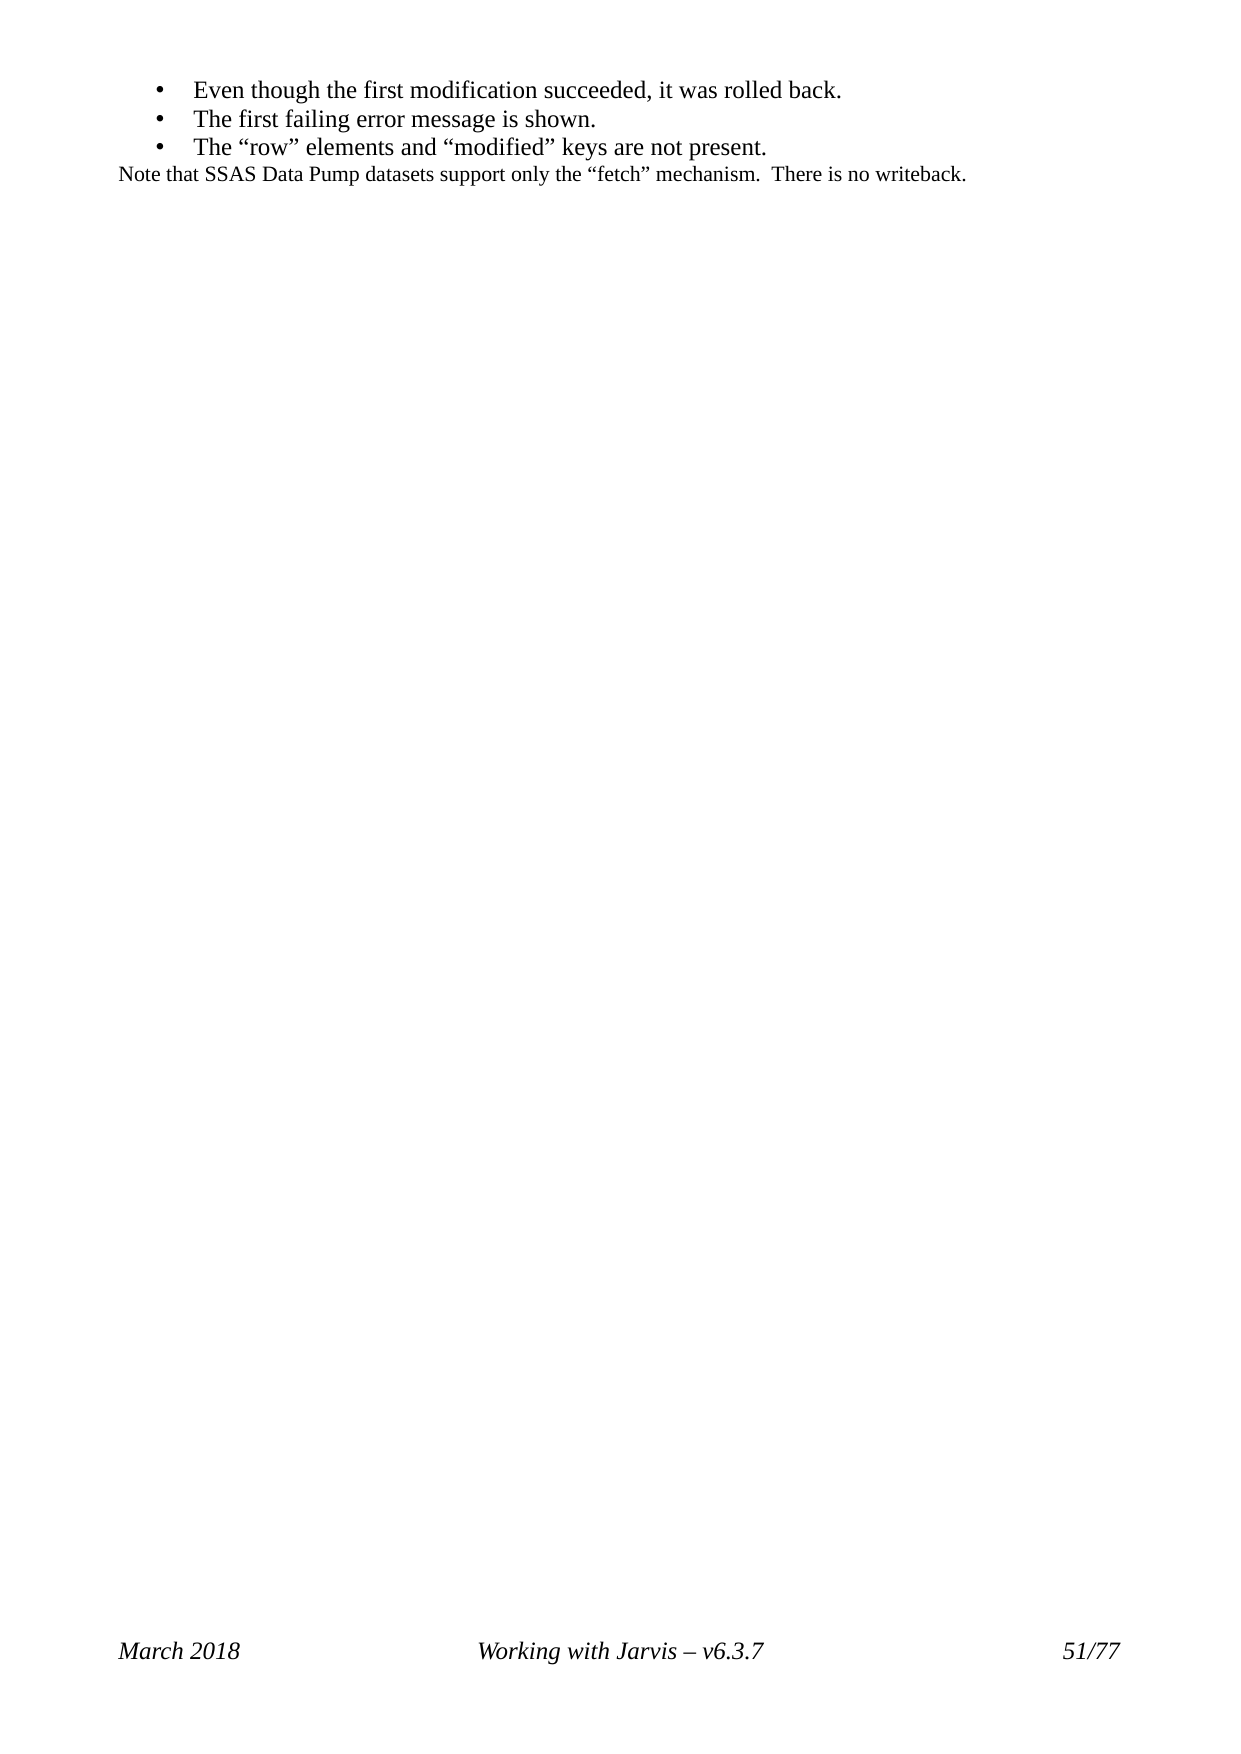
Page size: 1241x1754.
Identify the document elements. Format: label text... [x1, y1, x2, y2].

list The first failing error message is shown. [156, 104, 1122, 132]
list Even though the first modification succeeded, it was rolled back. [156, 75, 1122, 104]
list The “row” elements and “modified” keys are not present. [156, 132, 1122, 161]
text Note that SSAS Data Pump datasets support only the “fetch” mechanism. There is no writeback. [118, 161, 1122, 186]
